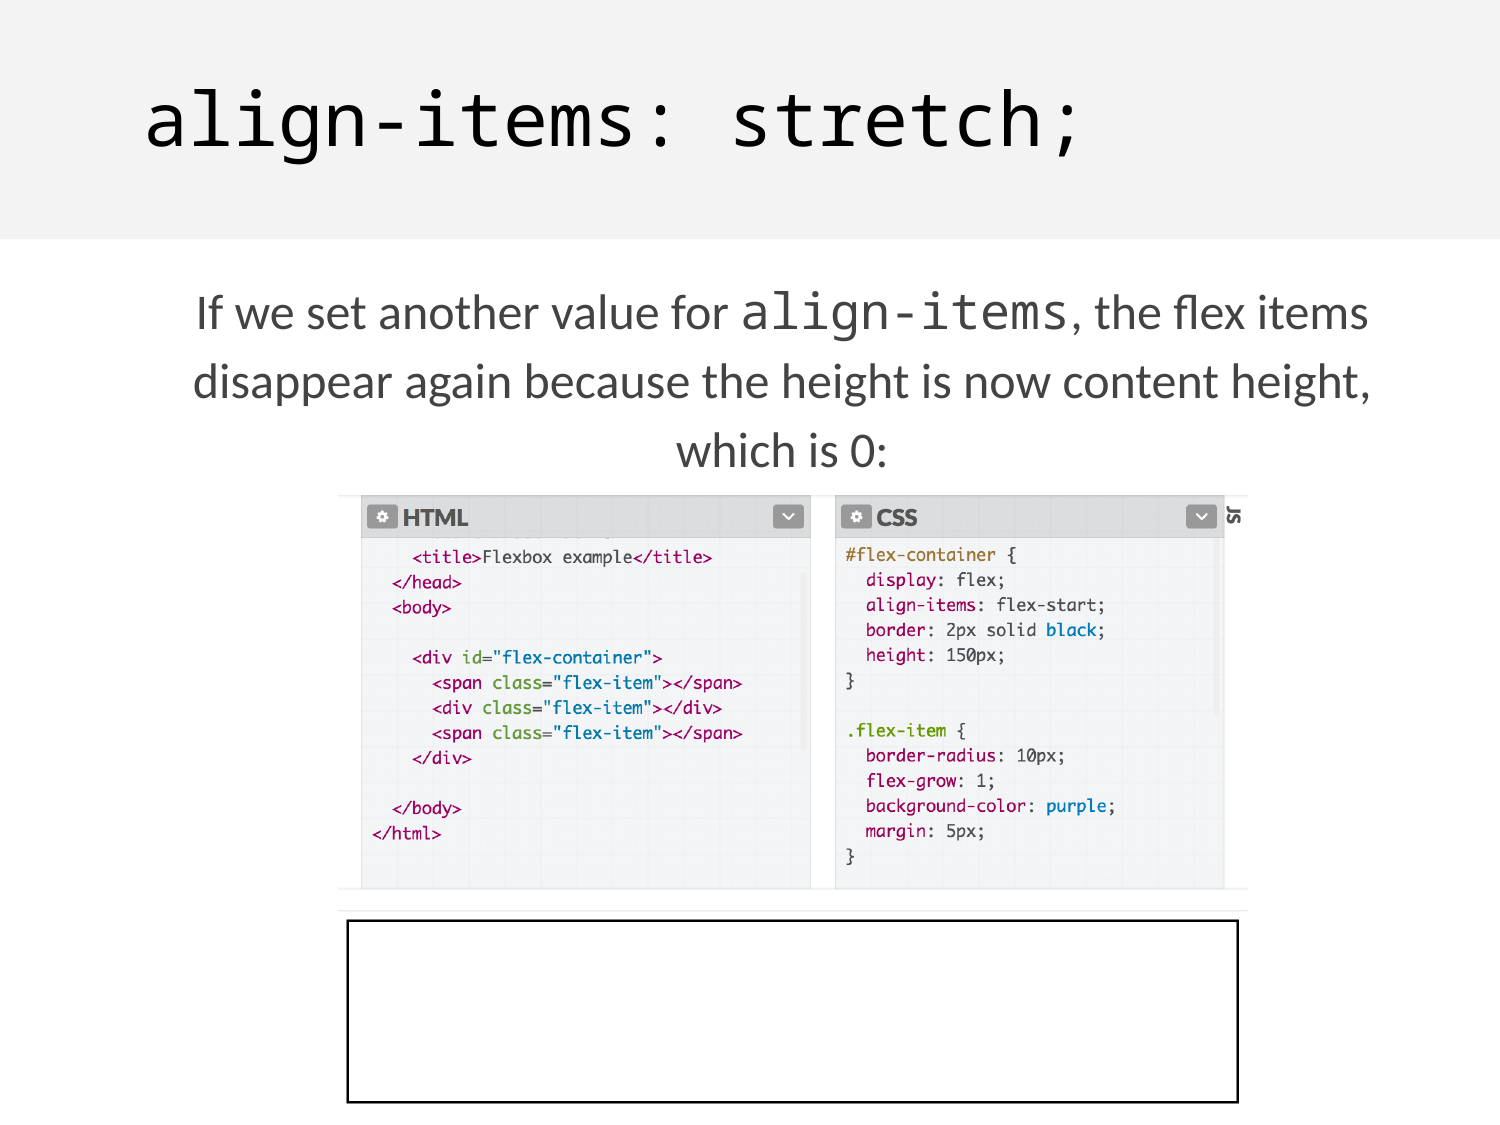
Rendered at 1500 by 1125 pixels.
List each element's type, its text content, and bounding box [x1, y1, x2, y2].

title align-items: stretch; [128, 56, 1372, 183]
picture [338, 484, 1248, 1125]
list If we set another value for align-items, the flex items disappear again because the height is now content height, which is 0: [128, 255, 1437, 356]
